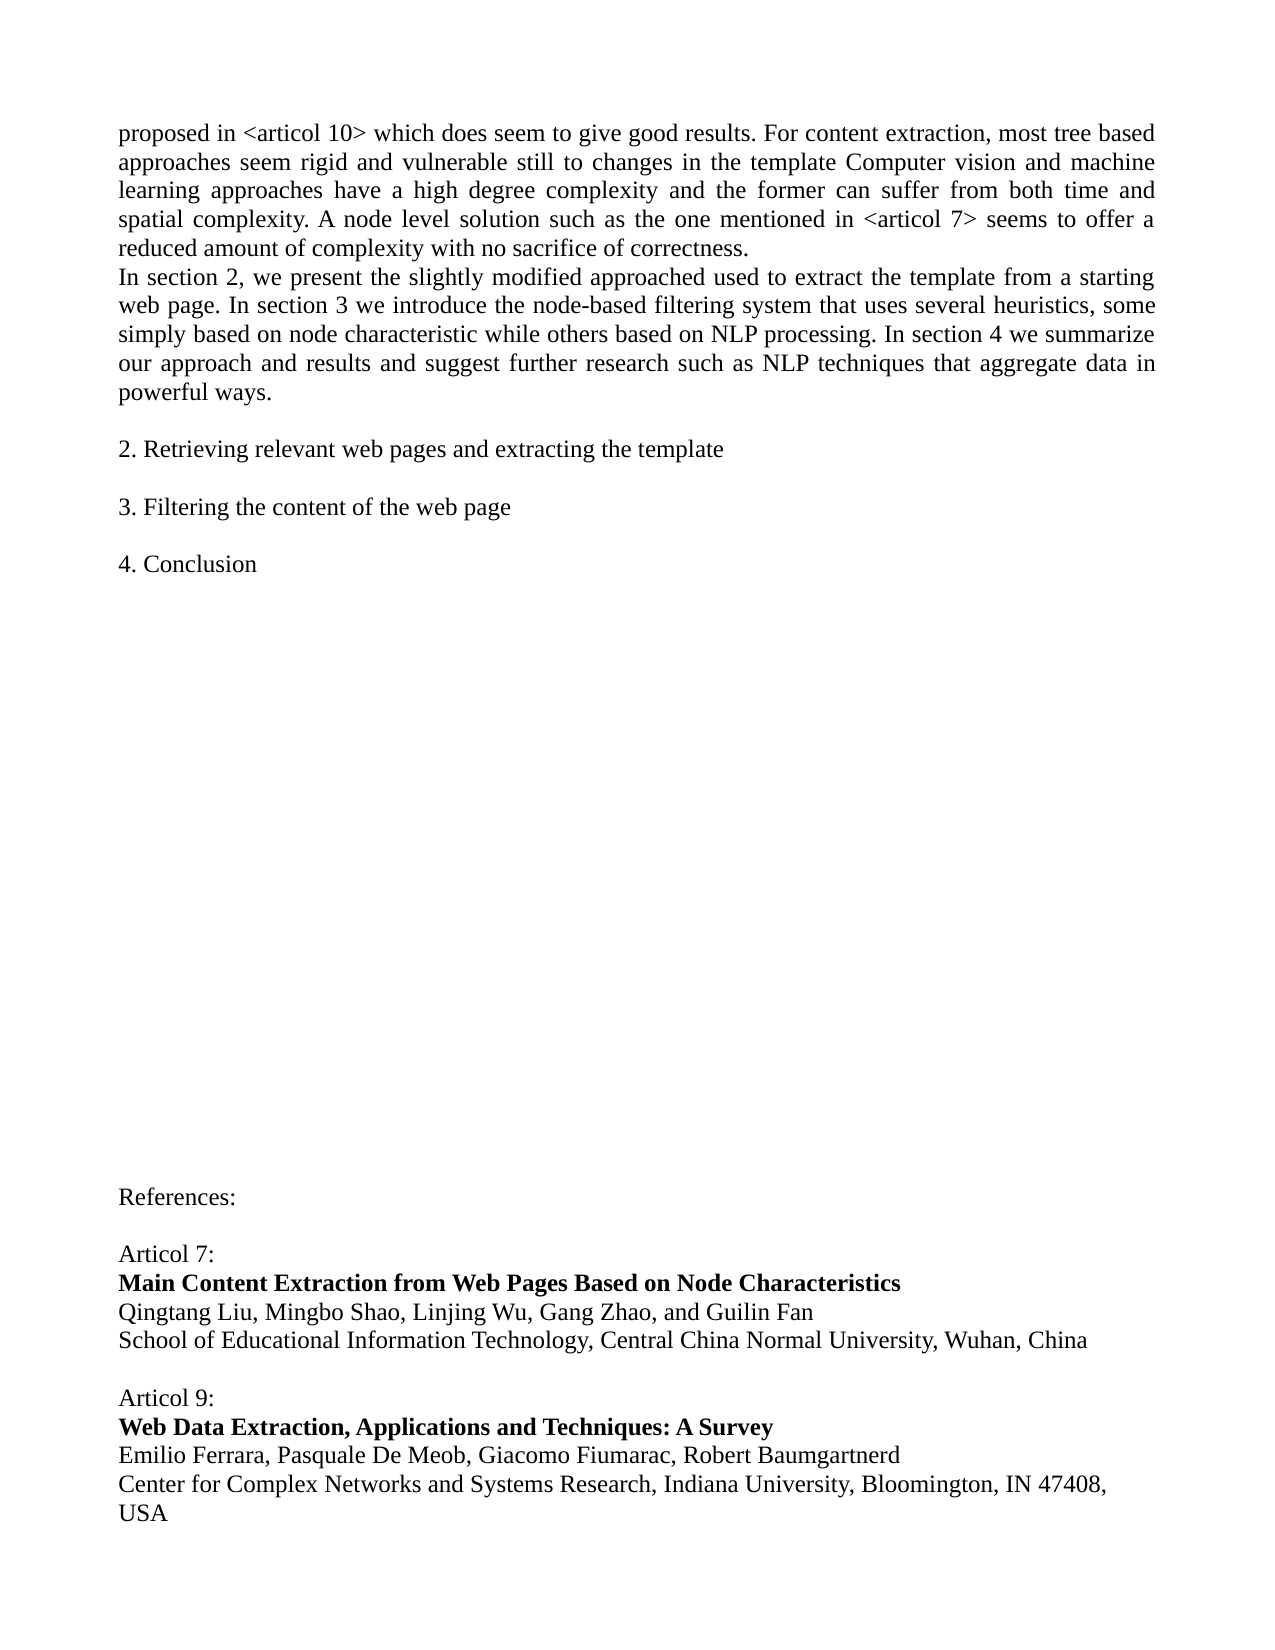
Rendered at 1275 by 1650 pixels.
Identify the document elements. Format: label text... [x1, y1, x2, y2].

text Qingtang Liu, Mingbo Shao, Linjing Wu, Gang Zhao, and Guilin Fan [118, 1297, 1157, 1326]
text References: [118, 1182, 1157, 1211]
text 2. Retrieving relevant web pages and extracting the template [118, 434, 1157, 463]
text Articol 7: [118, 1239, 1157, 1268]
text proposed in <articol 10> which does seem to give good results. For content extraction, most tree based approaches seem rigid and vulnerable still to changes in the template Computer vision and machine learning approaches have a high degree complexity and the former can suffer from both time and spatial complexity. A node level solution such as the one mentioned in <articol 7> seems to offer a reduced amount of complexity with no sacrifice of correctness. [118, 118, 1157, 262]
text 3. Filtering the content of the web page [118, 492, 1157, 521]
text In section 2, we present the slightly modified approached used to extract the template from a starting web page. In section 3 we introduce the node-based filtering system that uses several heuristics, some simply based on node characteristic while others based on NLP processing. In section 4 we summarize our approach and results and suggest further research such as NLP techniques that aggregate data in powerful ways. [118, 262, 1157, 406]
text Emilio Ferrara, Pasquale De Meob, Giacomo Fiumarac, Robert Baumgartnerd [118, 1441, 1157, 1469]
text Main Content Extraction from Web Pages Based on Node Characteristics [118, 1268, 1157, 1297]
text School of Educational Information Technology, Central China Normal University, Wuhan, China [118, 1326, 1157, 1354]
text Center for Complex Networks and Systems Research, Indiana University, Bloomington, IN 47408, USA [118, 1469, 1157, 1527]
text 4. Conclusion [118, 549, 1157, 578]
text Articol 9: [118, 1383, 1157, 1412]
text Web Data Extraction, Applications and Techniques: A Survey [118, 1412, 1157, 1441]
